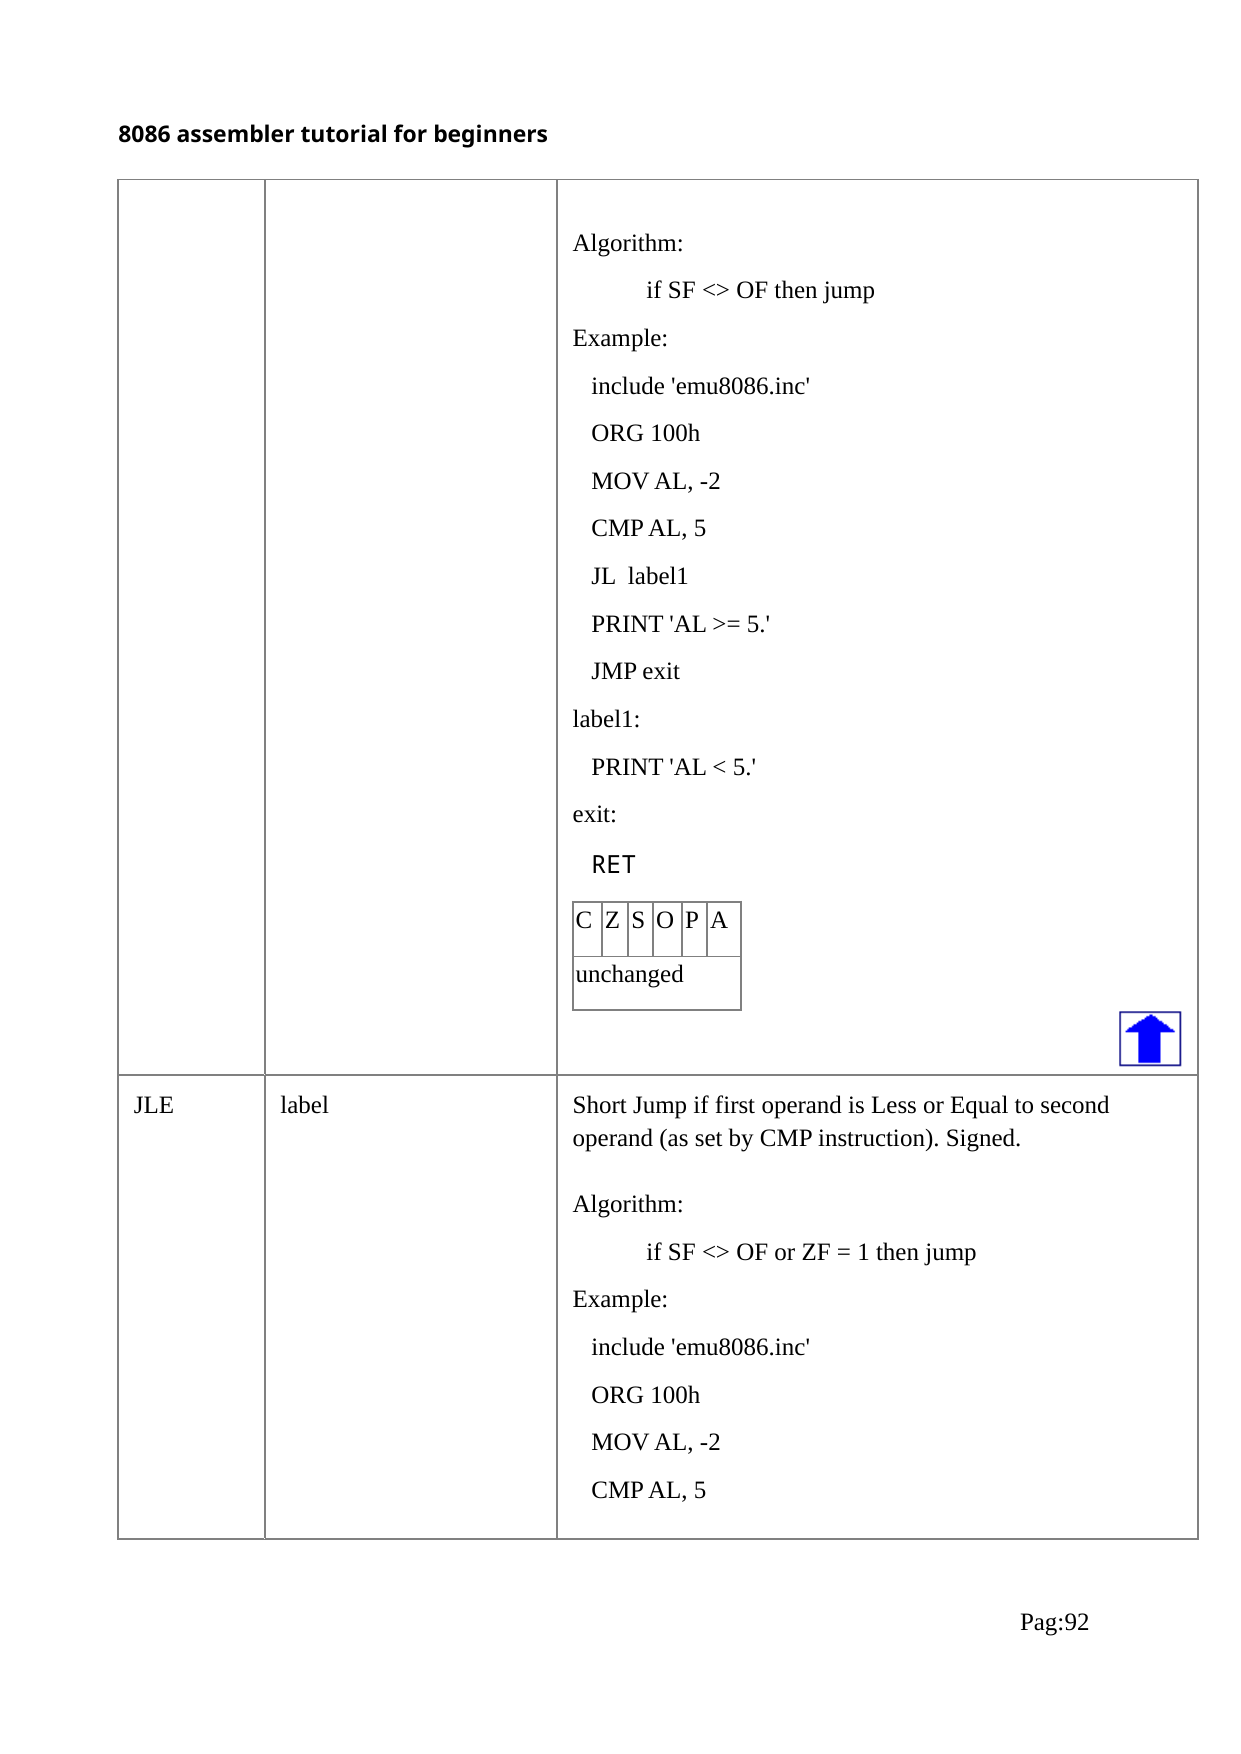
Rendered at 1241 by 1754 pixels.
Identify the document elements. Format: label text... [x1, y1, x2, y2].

table_header S [629, 903, 652, 956]
table_cell Short Jump if first operand is Less or Equal to second operand (as set by CMP instruction). Signed. Algorithm: if SF <> OF or ZF = 1 then jump Example: include 'emu8086.inc' ORG 100h MOV AL, -2 CMP AL, 5 [558, 1076, 1197, 1538]
table_header C [574, 903, 601, 956]
table_cell [266, 180, 556, 1074]
table_header Z [603, 903, 627, 956]
table_cell JLE [119, 1076, 264, 1538]
table_header P [683, 903, 706, 956]
picture [1118, 1011, 1183, 1068]
table_cell unchanged [574, 957, 740, 1009]
table_cell [119, 180, 264, 1074]
table_header A [708, 903, 740, 956]
table_cell Algorithm: if SF <> OF then jump Example: include 'emu8086.inc' ORG 100h MOV AL, -2 CMP AL, 5 JL label1 PRINT 'AL >= 5.' JMP exit label1: PRINT 'AL < 5.' exit: RET [558, 180, 1197, 1074]
table_cell label [266, 1076, 556, 1538]
table_header O [654, 903, 681, 956]
